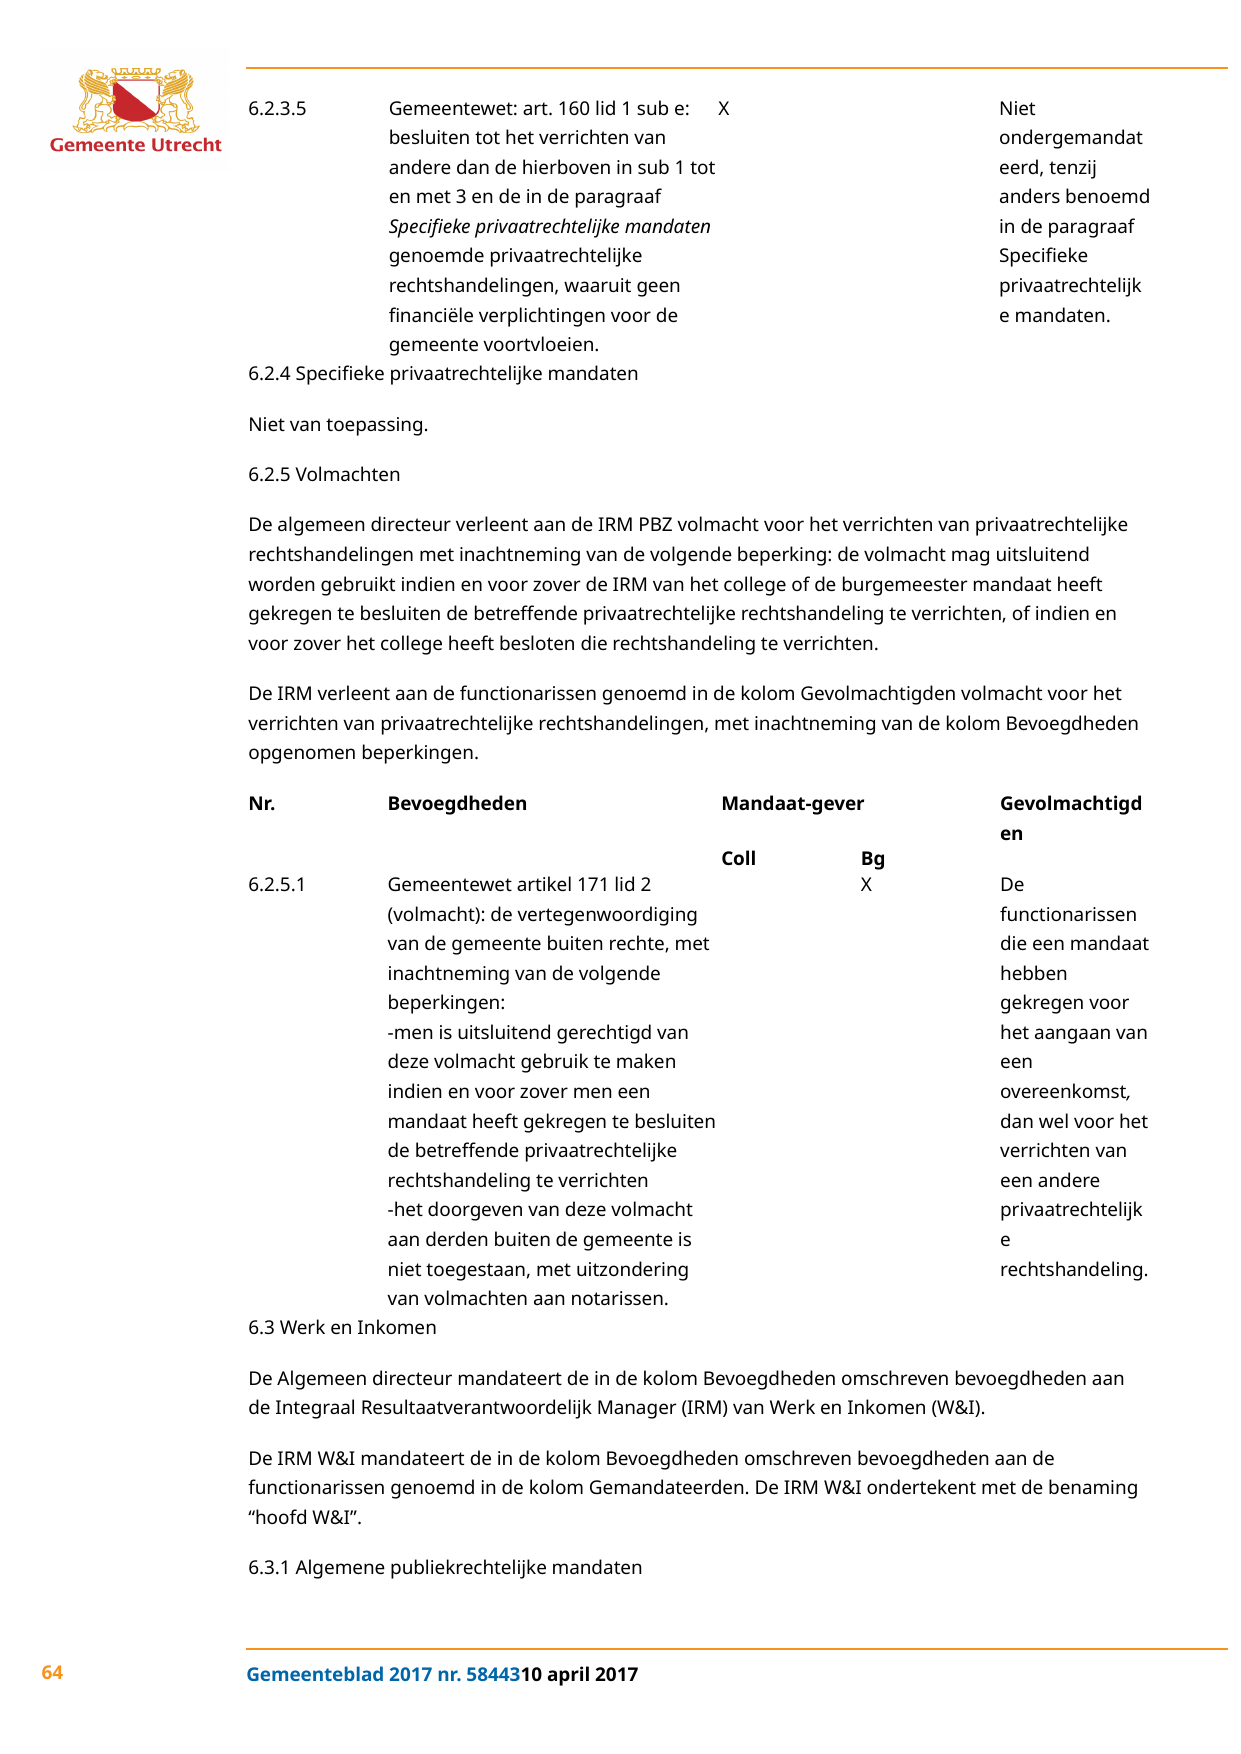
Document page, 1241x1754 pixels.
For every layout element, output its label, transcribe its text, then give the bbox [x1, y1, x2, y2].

table_header Nr. [248, 790, 387, 845]
table_cell Gemeentewet artikel 171 lid 2 (volmacht): de vertegenwoordiging van de gemeente buiten rechte, met inachtneming van de volgende beperkingen: -men is uitsluitend gerechtigd van deze volmacht gebruik te maken indien en voor zover men een mandaat heeft gekregen te besluiten de betreffende privaatrechtelijke rechtshandeling te verrichten -het doorgeven van deze volmacht aan derden buiten de gemeente is niet toegestaan, met uitzondering van volmachten aan notarissen. [388, 871, 721, 1311]
text De algemeen directeur verleent aan de IRM PBZ volmacht voor het verrichten van privaatrechtelijke rechtshandelingen met inachtneming van de volgende beperking: de volmacht mag uitsluitend worden gebruikt indien en voor zover de IRM van het college of de burgemeester mandaat heeft gekregen te besluiten de betreffende privaatrechtelijke rechtshandeling te verrichten, of indien en voor zover het college heeft besloten die rechtshandeling te verrichten. [248, 512, 1152, 656]
text 6.3 Werk en Inkomen [248, 1314, 1152, 1340]
table_cell Coll [721, 845, 861, 871]
text 6.3.1 Algemene publiekrechtelijke mandaten [248, 1554, 1152, 1580]
text De Algemeen directeur mandateert de in de kolom Bevoegdheden omschreven bevoegdheden aan de Integraal Resultaatverantwoordelijk Manager (IRM) van Werk en Inkomen (W&I). [248, 1365, 1152, 1420]
table_header Bevoegdheden [388, 790, 721, 845]
text De IRM verleent aan de functionarissen genoemd in de kolom Gevolmachtigden volmacht voor het verrichten van privaatrechtelijke rechtshandelingen, met inachtneming van de kolom Bevoegdheden opgenomen beperkingen. [248, 680, 1152, 765]
table_header Mandaat-gever [721, 790, 1000, 845]
text Niet van toepassing. [248, 411, 1152, 437]
table_cell [859, 95, 999, 357]
text De IRM W&I mandateert de in de kolom Bevoegdheden omschreven bevoegdheden aan de functionarissen genoemd in de kolom Gemandateerden. De IRM W&I ondertekent met de benaming “hoofd W&I”. [248, 1445, 1152, 1529]
table_cell 6.2.3.5 [248, 95, 388, 357]
table_cell Gemeentewet: art. 160 lid 1 sub e: besluiten tot het verrichten van andere dan de hierboven in sub 1 tot en met 3 en de in de paragraaf Specifieke privaatrechtelijke mandaten genoemde privaatrechtelijke rechtshandelingen, waaruit geen financiële verplichtingen voor de gemeente voortvloeien. [389, 95, 718, 357]
table_cell [388, 845, 721, 871]
table_cell De functionarissen die een mandaat hebben gekregen voor het aangaan van een overeenkomst, dan wel voor het verrichten van een andere privaatrechtelijke rechtshandeling. [1000, 871, 1152, 1311]
table_cell X [718, 95, 858, 357]
text 6.2.4 Specifieke privaatrechtelijke mandaten [248, 360, 1152, 386]
text 6.2.5 Volmachten [248, 461, 1152, 487]
table_cell [721, 871, 861, 1311]
table_cell Bg [861, 845, 1000, 871]
table_cell [248, 845, 387, 871]
table_cell [1000, 845, 1152, 871]
table_cell 6.2.5.1 [248, 871, 387, 1311]
table_header Gevolmachtigden [1000, 790, 1152, 845]
table_cell Niet ondergemandateerd, tenzij anders benoemd in de paragraaf Specifieke privaatrechtelijke mandaten. [999, 95, 1152, 357]
table_cell X [861, 871, 1000, 1311]
picture [41, 47, 231, 172]
